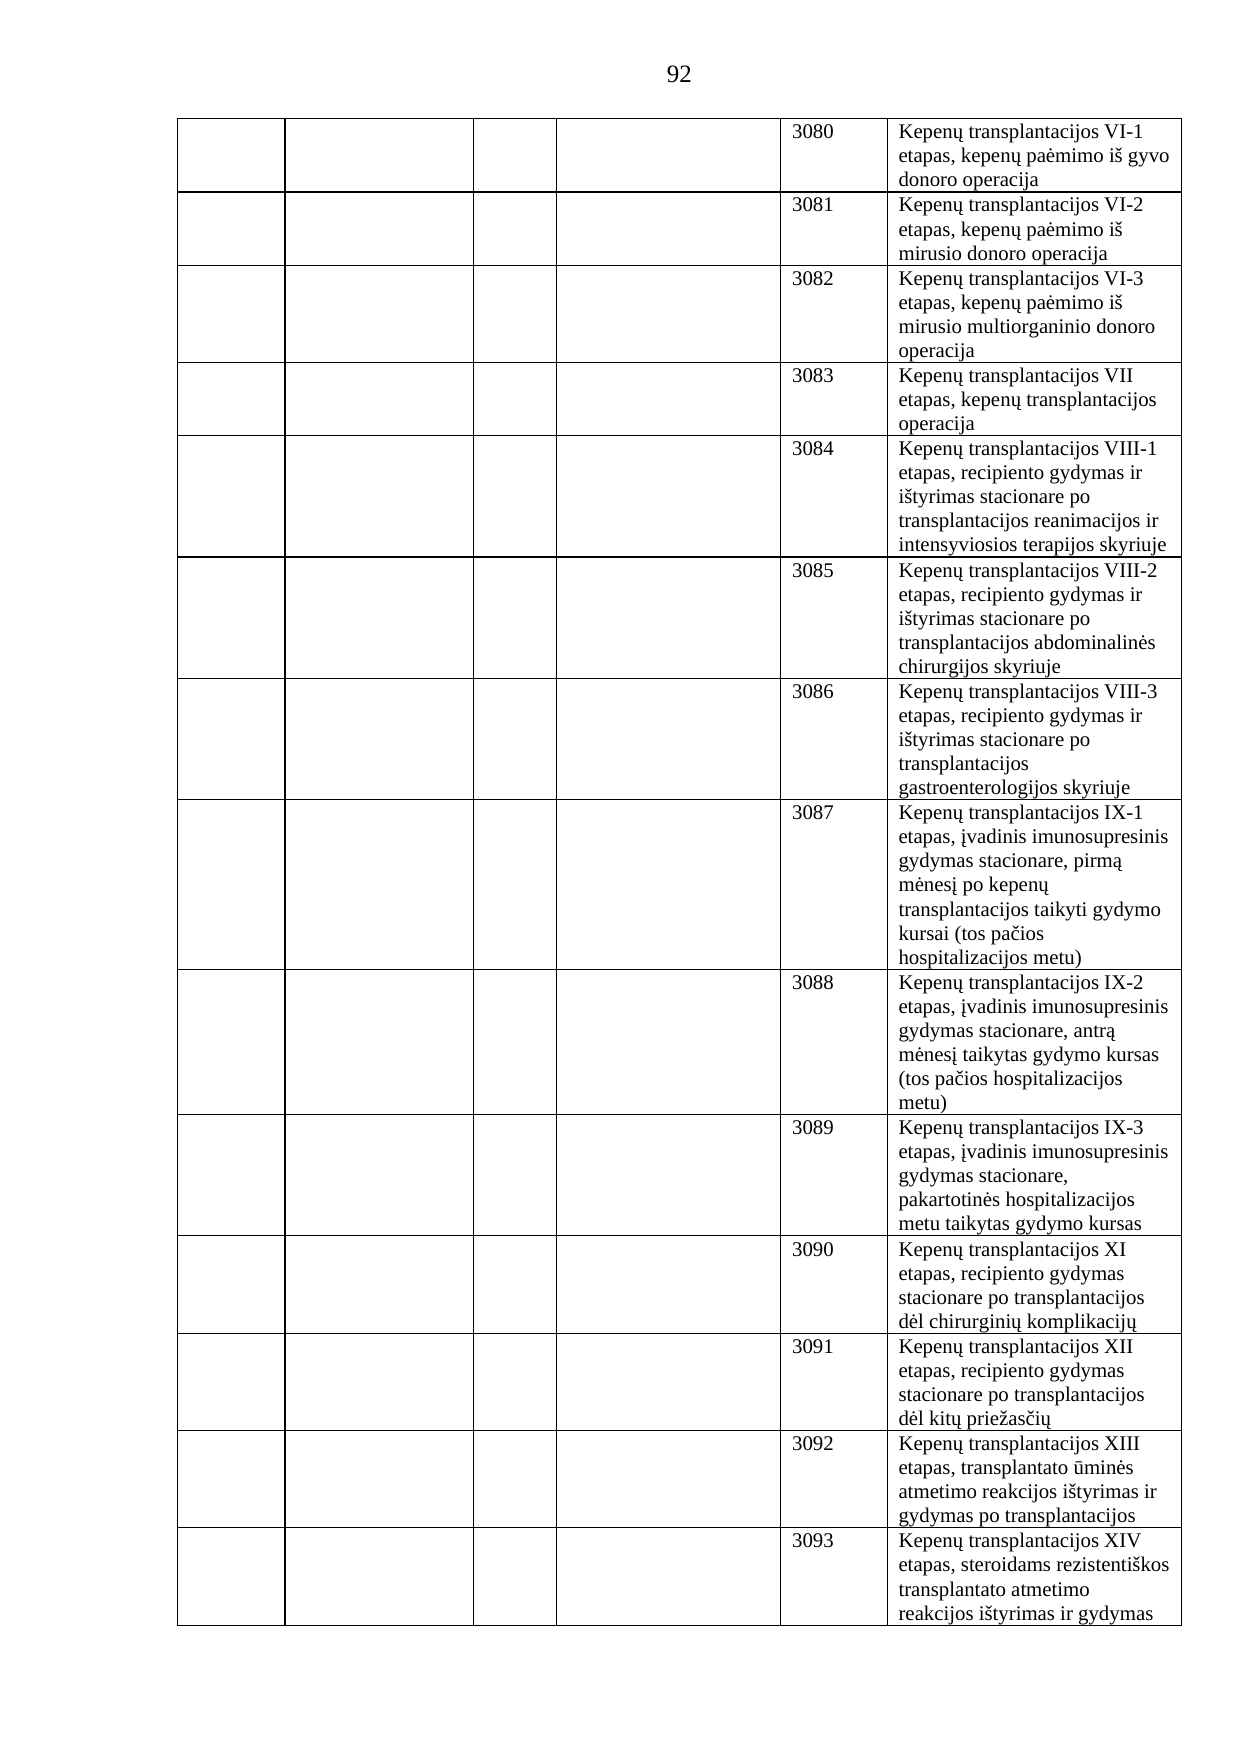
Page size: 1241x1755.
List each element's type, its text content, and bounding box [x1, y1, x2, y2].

table_cell 3090 [781, 1236, 887, 1333]
table_cell 3083 [781, 363, 887, 435]
table_cell [474, 436, 556, 556]
table_cell [557, 363, 780, 435]
table_cell [286, 1236, 473, 1333]
table_cell [557, 1528, 780, 1624]
table_cell [474, 1528, 556, 1624]
table_cell [286, 436, 473, 556]
table_cell Kepenų transplantacijos VII etapas, kepenų transplantacijos operacija [888, 363, 1181, 435]
table_cell [474, 679, 556, 799]
table_cell Kepenų transplantacijos VI-2 etapas, kepenų paėmimo iš mirusio donoro operacija [888, 193, 1181, 264]
table_cell 3087 [781, 800, 887, 969]
table_cell [557, 119, 780, 191]
table_cell 3088 [781, 970, 887, 1114]
table_cell [178, 800, 284, 969]
table_cell 3091 [781, 1334, 887, 1430]
table_cell [557, 1431, 780, 1527]
table_cell Kepenų transplantacijos VIII-1 etapas, recipiento gydymas ir ištyrimas stacionare po transplantacijos reanimacijos ir intensyviosios terapijos skyriuje [888, 436, 1181, 556]
table_cell Kepenų transplantacijos XIV etapas, steroidams rezistentiškos transplantato atmetimo reakcijos ištyrimas ir gydymas [888, 1528, 1181, 1624]
table_cell [474, 1236, 556, 1333]
table_cell [474, 266, 556, 362]
table_cell [286, 266, 473, 362]
table_cell Kepenų transplantacijos XIII etapas, transplantato ūminės atmetimo reakcijos ištyrimas ir gydymas po transplantacijos [888, 1431, 1181, 1527]
table_cell [474, 970, 556, 1114]
table_cell 3093 [781, 1528, 887, 1624]
table_cell Kepenų transplantacijos VI-3 etapas, kepenų paėmimo iš mirusio multiorganinio donoro operacija [888, 266, 1181, 362]
table_cell [286, 363, 473, 435]
table_cell 3082 [781, 266, 887, 362]
table_cell 3084 [781, 436, 887, 556]
table_cell [286, 970, 473, 1114]
table_cell Kepenų transplantacijos IX-1 etapas, įvadinis imunosupresinis gydymas stacionare, pirmą mėnesį po kepenų transplantacijos taikyti gydymo kursai (tos pačios hospitalizacijos metu) [888, 800, 1181, 969]
table_cell 3089 [781, 1115, 887, 1235]
table_cell [178, 970, 284, 1114]
table_cell Kepenų transplantacijos VIII-2 etapas, recipiento gydymas ir ištyrimas stacionare po transplantacijos abdominalinės chirurgijos skyriuje [888, 558, 1181, 678]
table_cell [474, 363, 556, 435]
table_cell [178, 1431, 284, 1527]
table_cell [474, 119, 556, 191]
table_cell [178, 119, 284, 191]
table_cell [178, 679, 284, 799]
table_cell 3085 [781, 558, 887, 678]
table_cell [178, 1334, 284, 1430]
table_cell [557, 1115, 780, 1235]
table_cell [557, 1236, 780, 1333]
table_cell [474, 800, 556, 969]
table_cell Kepenų transplantacijos VIII-3 etapas, recipiento gydymas ir ištyrimas stacionare po transplantacijos gastroenterologijos skyriuje [888, 679, 1181, 799]
table_cell [178, 1115, 284, 1235]
table_cell [178, 266, 284, 362]
table_cell [474, 1115, 556, 1235]
table_cell [557, 970, 780, 1114]
table_cell 3080 [781, 119, 887, 191]
table_cell [178, 363, 284, 435]
table_cell [474, 1431, 556, 1527]
table_cell [474, 1334, 556, 1430]
table_cell [557, 193, 780, 264]
table_cell [178, 436, 284, 556]
table_cell [286, 1334, 473, 1430]
table_cell [286, 1115, 473, 1235]
table_cell Kepenų transplantacijos XI etapas, recipiento gydymas stacionare po transplantacijos dėl chirurginių komplikacijų [888, 1236, 1181, 1333]
table_cell [474, 193, 556, 264]
table_cell [286, 193, 473, 264]
table_cell [286, 1528, 473, 1624]
table_cell Kepenų transplantacijos XII etapas, recipiento gydymas stacionare po transplantacijos dėl kitų priežasčių [888, 1334, 1181, 1430]
table_cell [557, 266, 780, 362]
table_cell 3092 [781, 1431, 887, 1527]
table_cell 3086 [781, 679, 887, 799]
table_cell [557, 800, 780, 969]
table_cell [178, 193, 284, 264]
table_cell [557, 436, 780, 556]
table_cell [286, 679, 473, 799]
table_cell [557, 558, 780, 678]
table_cell [286, 558, 473, 678]
table_cell 3081 [781, 193, 887, 264]
table_cell [286, 800, 473, 969]
table_cell [557, 1334, 780, 1430]
table_cell [178, 558, 284, 678]
table_cell [474, 558, 556, 678]
table_cell Kepenų transplantacijos VI-1 etapas, kepenų paėmimo iš gyvo donoro operacija [888, 119, 1181, 191]
table_cell [286, 1431, 473, 1527]
table_cell Kepenų transplantacijos IX-2 etapas, įvadinis imunosupresinis gydymas stacionare, antrą mėnesį taikytas gydymo kursas (tos pačios hospitalizacijos metu) [888, 970, 1181, 1114]
table_cell [178, 1528, 284, 1624]
table_cell [286, 119, 473, 191]
table_cell [557, 679, 780, 799]
table_cell Kepenų transplantacijos IX-3 etapas, įvadinis imunosupresinis gydymas stacionare, pakartotinės hospitalizacijos metu taikytas gydymo kursas [888, 1115, 1181, 1235]
table_cell [178, 1236, 284, 1333]
